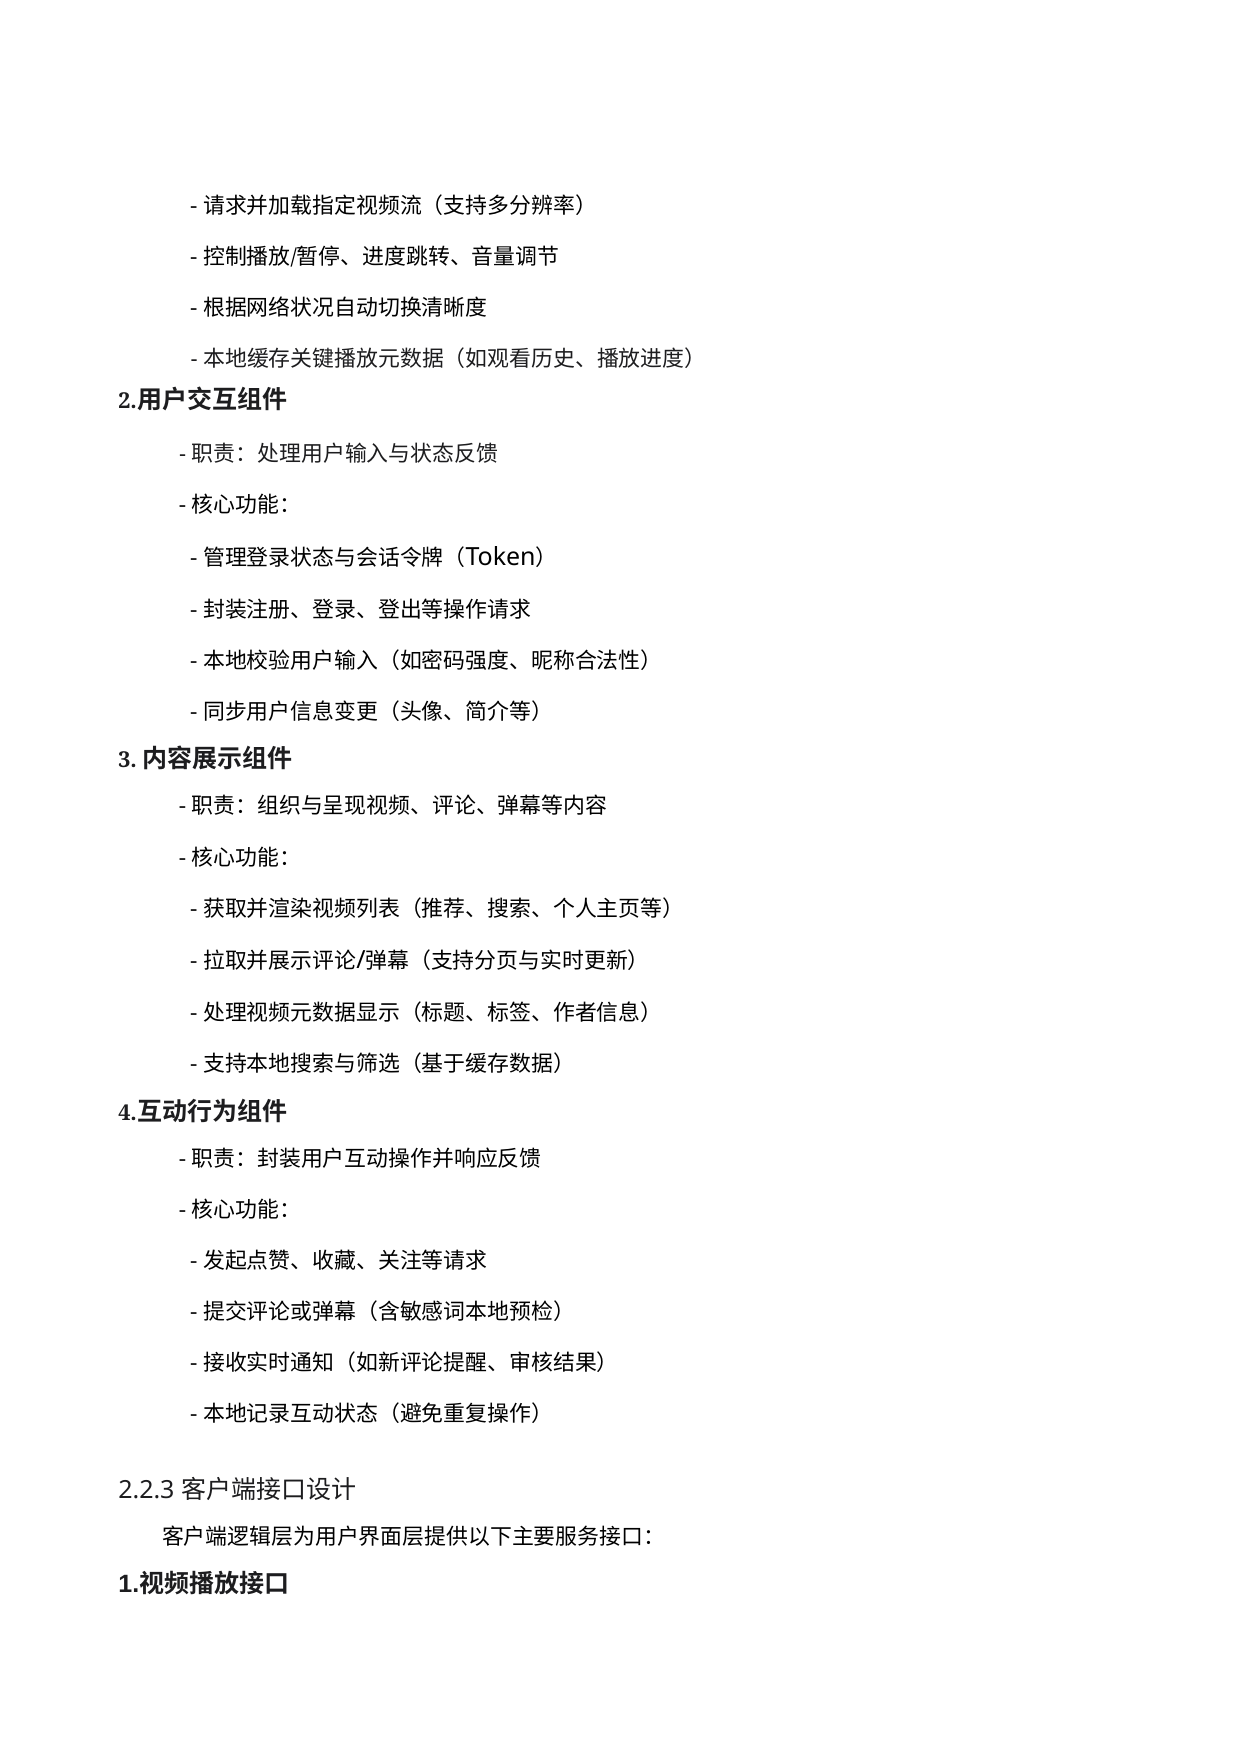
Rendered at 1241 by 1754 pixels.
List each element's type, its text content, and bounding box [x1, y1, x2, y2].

text - 职责：封装用户互动操作并响应反馈 [118, 1141, 1122, 1173]
text - 核心功能： [118, 487, 1122, 519]
text - 获取并渲染视频列表（推荐、搜索、个人主页等） [118, 891, 1122, 922]
text - 根据网络状况自动切换清晰度 [118, 290, 1122, 321]
text - 封装注册、登录、登出等操作请求 [118, 592, 1122, 624]
text - 同步用户信息变更（头像、简介等） [118, 694, 1122, 726]
text - 核心功能： [118, 1192, 1122, 1224]
text - 本地校验用户输入（如密码强度、昵称合法性） [118, 643, 1122, 675]
text - 处理视频元数据显示（标题、标签、作者信息） [118, 995, 1122, 1027]
text 2.2.3 客户端接口设计 [118, 1469, 1122, 1506]
text - 职责：处理用户输入与状态反馈 [118, 436, 1122, 468]
text - 职责：组织与呈现视频、评论、弹幕等内容 [118, 788, 1122, 820]
text - 核心功能： [118, 839, 1122, 871]
text - 支持本地搜索与筛选（基于缓存数据） [118, 1046, 1122, 1078]
text - 本地缓存关键播放元数据（如观看历史、播放进度） 2.用户交互组件 [118, 341, 1122, 416]
text - 发起点赞、收藏、关注等请求 [118, 1243, 1122, 1275]
text 1.视频播放接口 [118, 1564, 1122, 1600]
text - 拉取并展示评论/弹幕（支持分页与实时更新） [118, 942, 1122, 976]
text 客户端逻辑层为用户界面层提供以下主要服务接口： [118, 1519, 1122, 1551]
text 3. 内容展示组件 [118, 738, 1122, 775]
text - 提交评论或弹幕（含敏感词本地预检） [118, 1294, 1122, 1326]
text - 接收实时通知（如新评论提醒、审核结果） [118, 1345, 1122, 1377]
text - 请求并加载指定视频流（支持多分辨率） [118, 188, 1122, 219]
text - 控制播放/暂停、进度跳转、音量调节 [118, 239, 1122, 270]
text - 管理登录状态与会话令牌（Token） [118, 538, 1122, 572]
text - 本地记录互动状态（避免重复操作） [118, 1396, 1122, 1428]
text 4.互动行为组件 [118, 1091, 1122, 1127]
